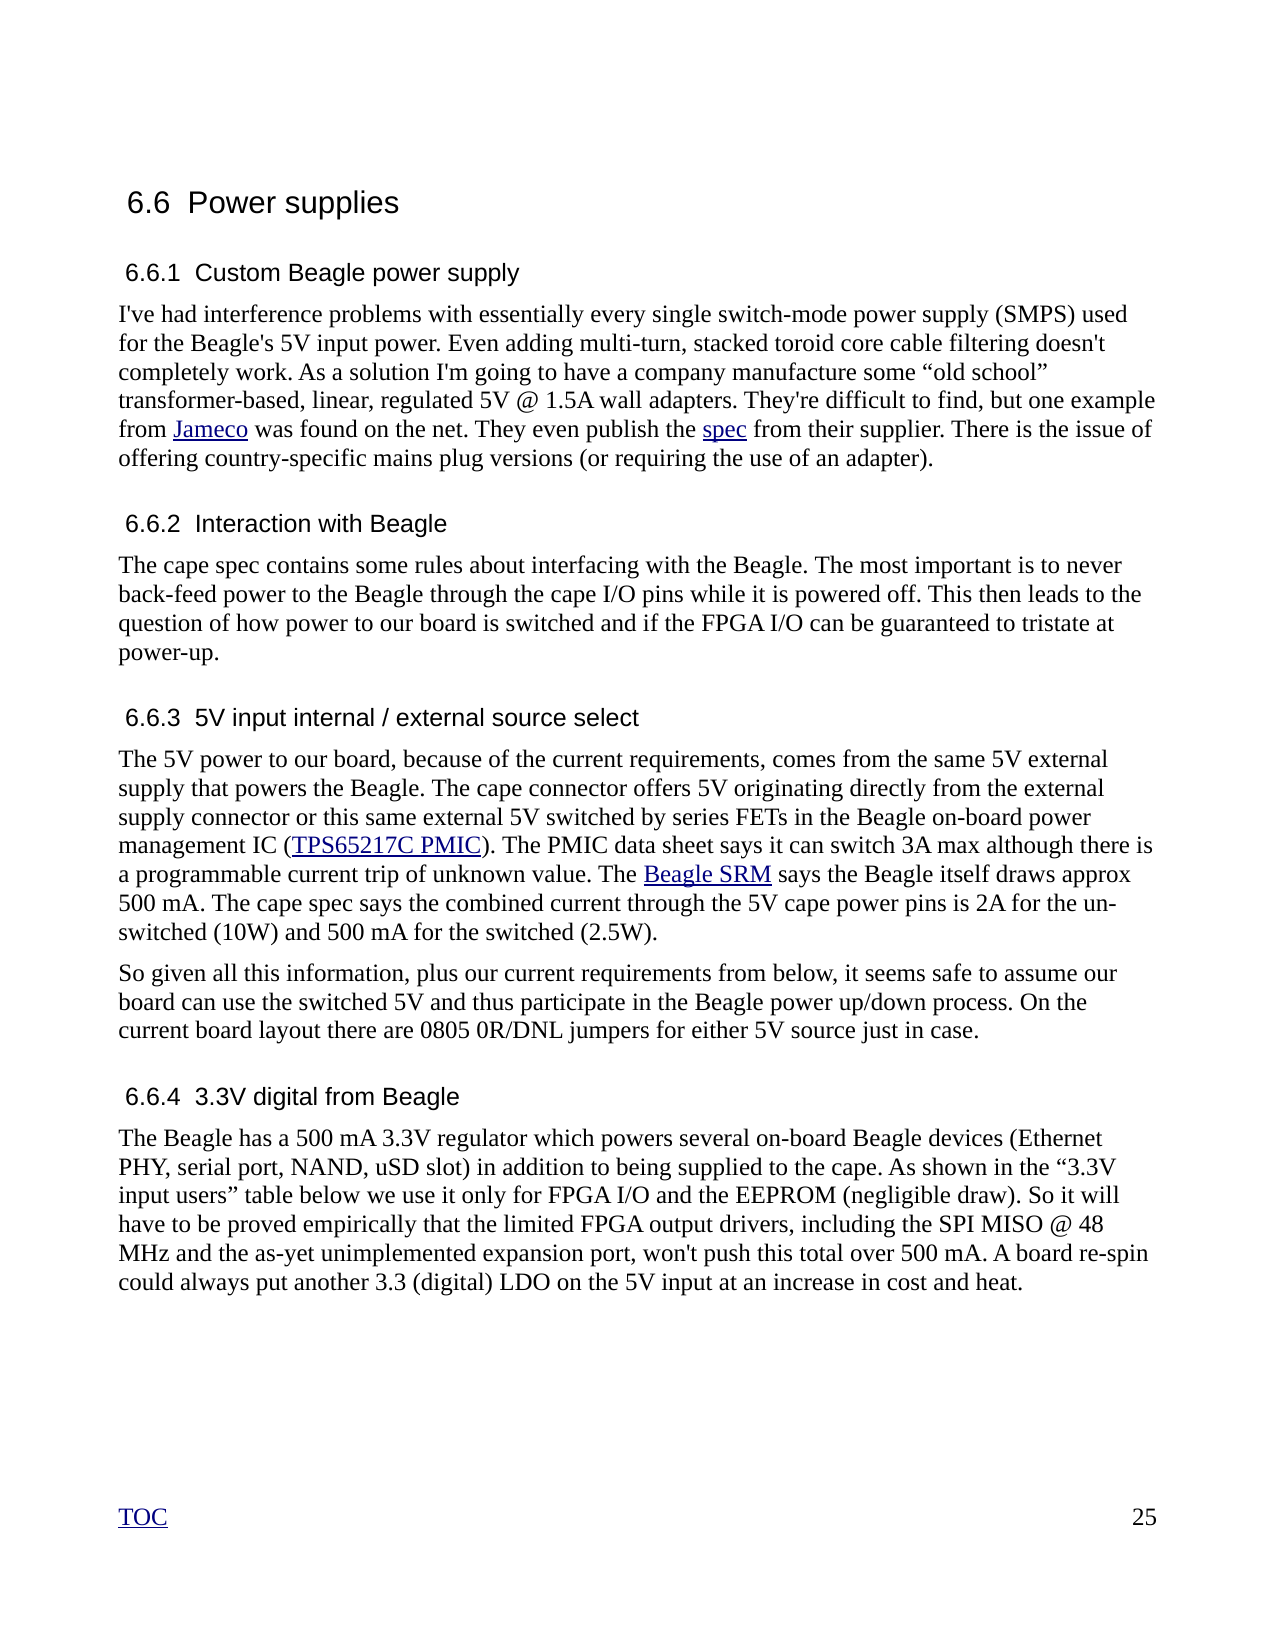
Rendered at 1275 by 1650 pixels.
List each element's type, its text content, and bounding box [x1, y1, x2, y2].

text I've had interference problems with essentially every single switch-mode power supply (SMPS) used for the Beagle's 5V input power. Even adding multi-turn, stacked toroid core cable filtering doesn't completely work. As a solution I'm going to have a company manufacture some “old school” transformer-based, linear, regulated 5V @ 1.5A wall adapters. They're difficult to find, but one example from Jameco was found on the net. They even publish the spec from their supplier. There is the issue of offering country-specific mains plug versions (or requiring the use of an adapter). [118, 299, 1157, 472]
text So given all this information, plus our current requirements from below, it seems safe to assume our board can use the switched 5V and thus participate in the Beagle power up/down process. On the current board layout there are 0805 0R/DNL jumpers for either 5V source just in case. [118, 958, 1157, 1044]
subtitle Power supplies [118, 184, 1157, 220]
subtitle Custom Beagle power supply [118, 258, 1157, 287]
subtitle 3.3V digital from Beagle [118, 1082, 1157, 1110]
text The 5V power to our board, because of the current requirements, comes from the same 5V external supply that powers the Beagle. The cape connector offers 5V originating directly from the external supply connector or this same external 5V switched by series FETs in the Beagle on-board power management IC (TPS65217C PMIC). The PMIC data sheet says it can switch 3A max although there is a programmable current trip of unknown value. The Beagle SRM says the Beagle itself draws approx 500 mA. The cape spec says the combined current through the 5V cape power pins is 2A for the un-switched (10W) and 500 mA for the switched (2.5W). [118, 744, 1157, 945]
text The cape spec contains some rules about interfacing with the Beagle. The most important is to never back-feed power to the Beagle through the cape I/O pins while it is powered off. This then leads to the question of how power to our board is switched and if the FPGA I/O can be guaranteed to tristate at power-up. [118, 550, 1157, 665]
subtitle Interaction with Beagle [118, 509, 1157, 538]
text The Beagle has a 500 mA 3.3V regulator which powers several on-board Beagle devices (Ethernet PHY, serial port, NAND, uSD slot) in addition to being supplied to the cape. As shown in the “3.3V input users” table below we use it only for FPGA I/O and the EEPROM (negligible draw). So it will have to be proved empirically that the limited FPGA output drivers, including the SPI MISO @ 48 MHz and the as-yet unimplemented expansion port, won't push this total over 500 mA. A board re-spin could always put another 3.3 (digital) LDO on the 5V input at an increase in cost and heat. [118, 1123, 1157, 1295]
subtitle 5V input internal / external source select [118, 703, 1157, 732]
